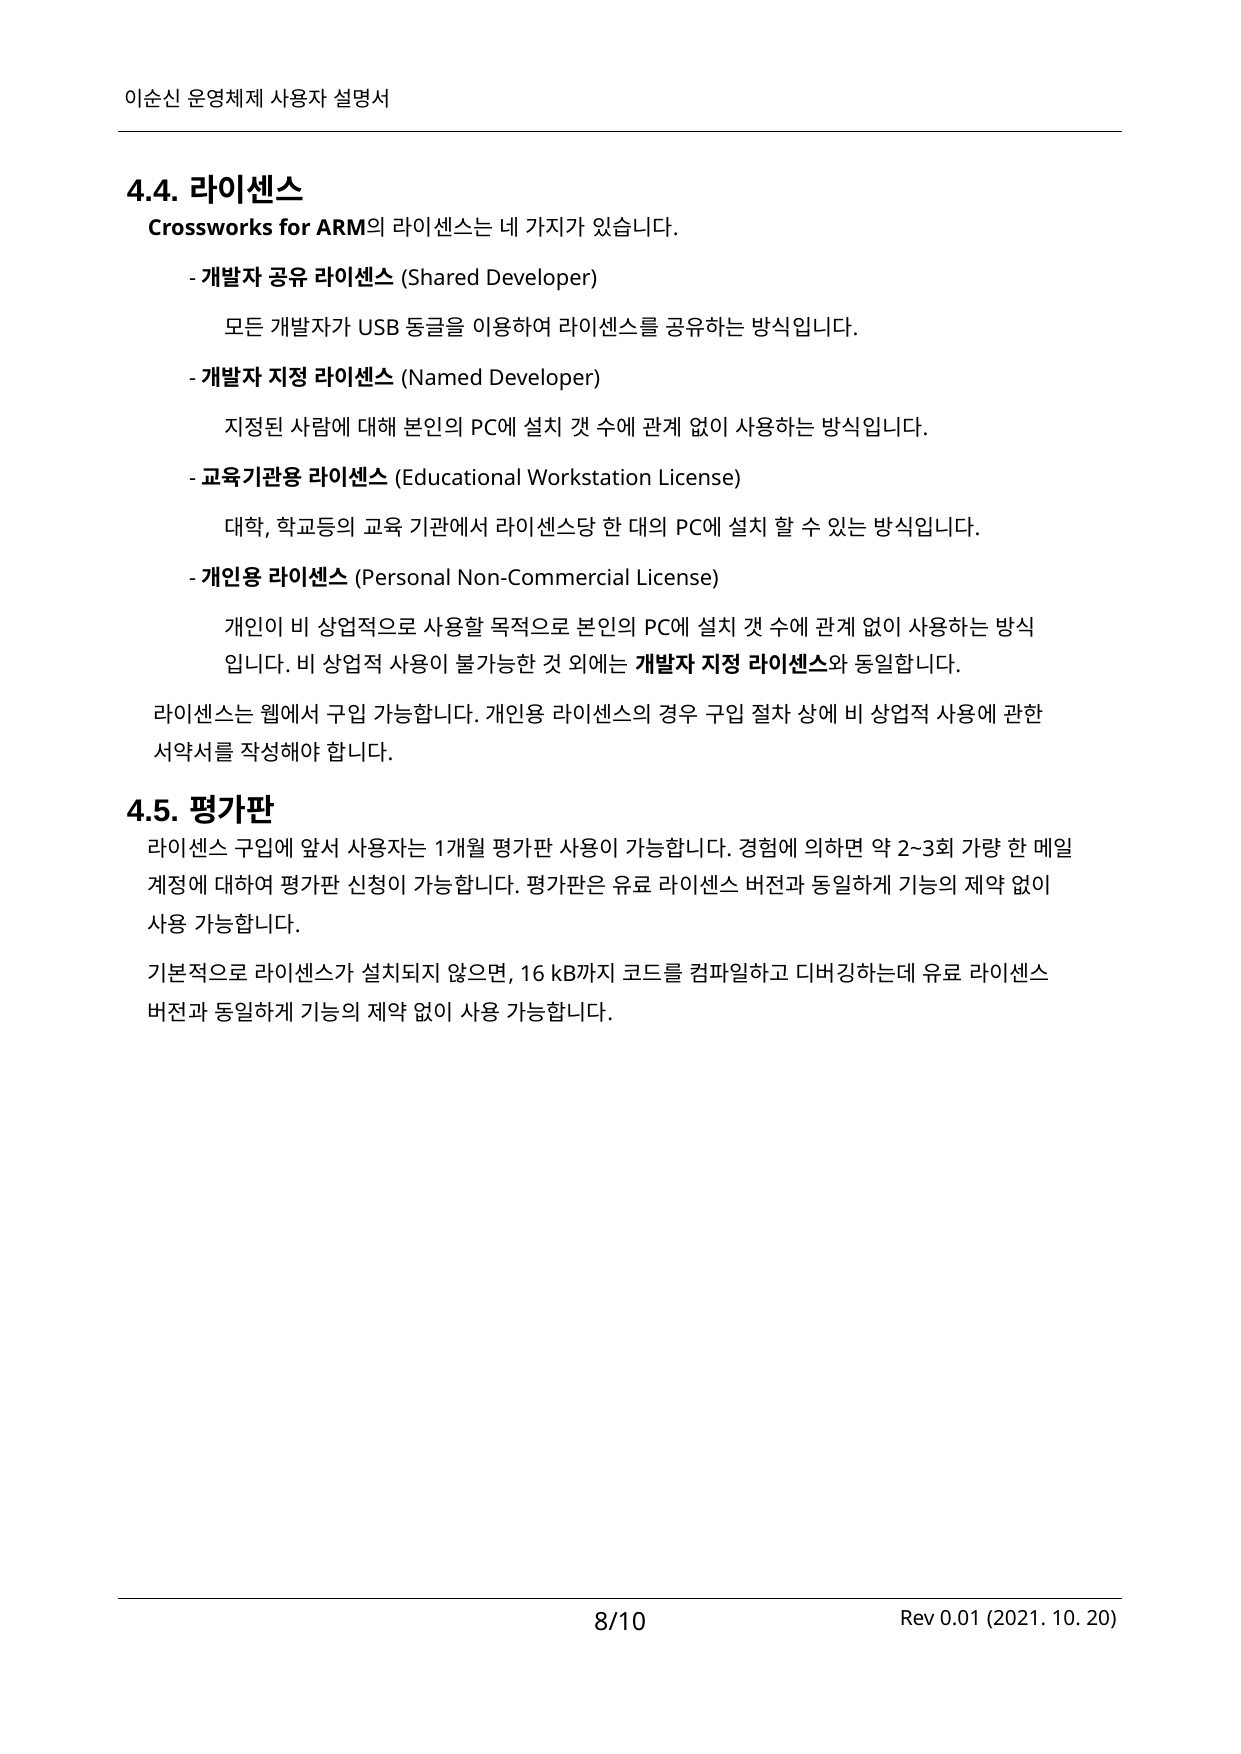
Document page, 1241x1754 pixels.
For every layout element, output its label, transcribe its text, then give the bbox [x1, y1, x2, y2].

text - 개발자 지정 라이센스 (Named Developer) [189, 360, 1093, 392]
text 개인이 비 상업적으로 사용할 목적으로 본인의 PC에 설치 갯 수에 관계 없이 사용하는 방식 입니다. 비 상업적 사용이 불가능한 것 외에는 개발자 지정 라이센스와 동일합니다. [224, 609, 1093, 679]
text 라이센스 구입에 앞서 사용자는 1개월 평가판 사용이 가능합니다. 경험에 의하면 약 2~3회 가량 한 메일 계정에 대하여 평가판 신청이 가능합니다. 평가판은 유료 라이센스 버전과 동일하게 기능의 제약 없이 사용 가능합니다. [148, 831, 1093, 938]
subtitle 평가판 [118, 785, 1122, 831]
text - 개인용 라이센스 (Personal Non-Commercial License) [189, 559, 1093, 591]
text Crossworks for ARM의 라이센스는 네 가지가 있습니다. [148, 210, 1093, 242]
text - 개발자 공유 라이센스 (Shared Developer) [189, 260, 1093, 292]
text 모든 개발자가 USB 동글을 이용하여 라이센스를 공유하는 방식입니다. [224, 310, 1093, 342]
text - 교육기관용 라이센스 (Educational Workstation License) [189, 460, 1093, 492]
text 기본적으로 라이센스가 설치되지 않으면, 16 kB까지 코드를 컴파일하고 디버깅하는데 유료 라이센스 버전과 동일하게 기능의 제약 없이 사용 가능합니다. [148, 956, 1093, 1026]
text 라이센스는 웹에서 구입 가능합니다. 개인용 라이센스의 경우 구입 절차 상에 비 상업적 사용에 관한 서약서를 작성해야 합니다. [153, 697, 1093, 767]
text 지정된 사람에 대해 본인의 PC에 설치 갯 수에 관계 없이 사용하는 방식입니다. [224, 410, 1093, 442]
text 대학, 학교등의 교육 기관에서 라이센스당 한 대의 PC에 설치 할 수 있는 방식입니다. [224, 510, 1093, 541]
subtitle 라이센스 [118, 165, 1122, 210]
